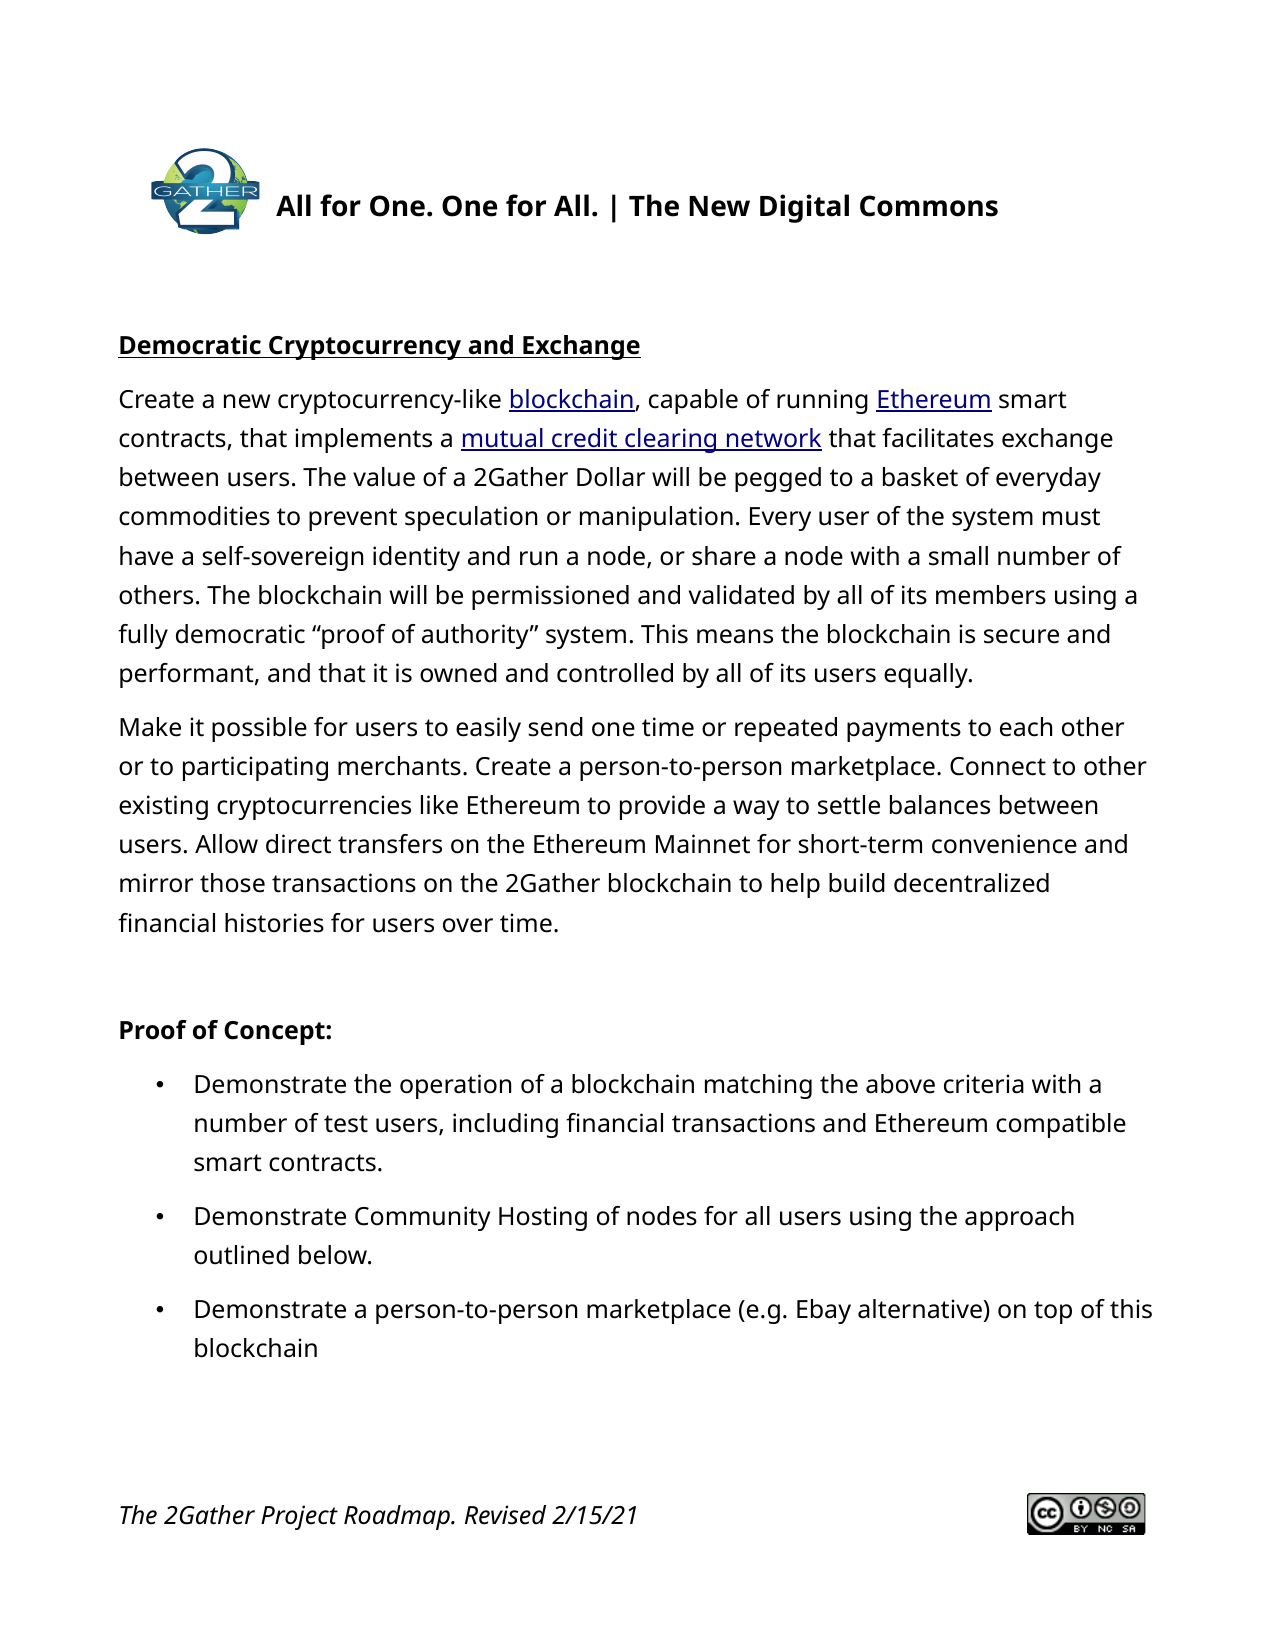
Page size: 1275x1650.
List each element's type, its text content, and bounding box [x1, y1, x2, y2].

text Proof of Concept: [118, 1013, 1157, 1047]
list Demonstrate the operation of a blockchain matching the above criteria with a number of test users, including financial transactions and Ethereum compatible smart contracts. [156, 1067, 1157, 1179]
list Demonstrate a person-to-person marketplace (e.g. Ebay alternative) on top of this blockchain [156, 1292, 1157, 1365]
picture [124, 119, 285, 263]
list Demonstrate Community Hosting of nodes for all users using the approach outlined below. [156, 1199, 1157, 1272]
text Create a new cryptocurrency-like blockchain, capable of running Ethereum smart contracts, that implements a mutual credit clearing network that facilitates exchange between users. The value of a 2Gather Dollar will be pegged to a basket of everyday commodities to prevent speculation or manipulation. Every user of the system must have a self-sovereign identity and run a node, or share a node with a small number of others. The blockchain will be permissioned and validated by all of its members using a fully democratic “proof of authority” system. This means the blockchain is secure and performant, and that it is owned and controlled by all of its users equally. [118, 382, 1157, 690]
picture [1027, 1493, 1146, 1535]
text Make it possible for users to easily send one time or repeated payments to each other or to participating merchants. Create a person-to-person marketplace. Connect to other existing cryptocurrencies like Ethereum to provide a way to settle balances between users. Allow direct transfers on the Ethereum Mainnet for short-term convenience and mirror those transactions on the 2Gather blockchain to help build decentralized financial histories for users over time. [118, 709, 1157, 939]
text Democratic Cryptocurrency and Exchange [118, 328, 1157, 362]
